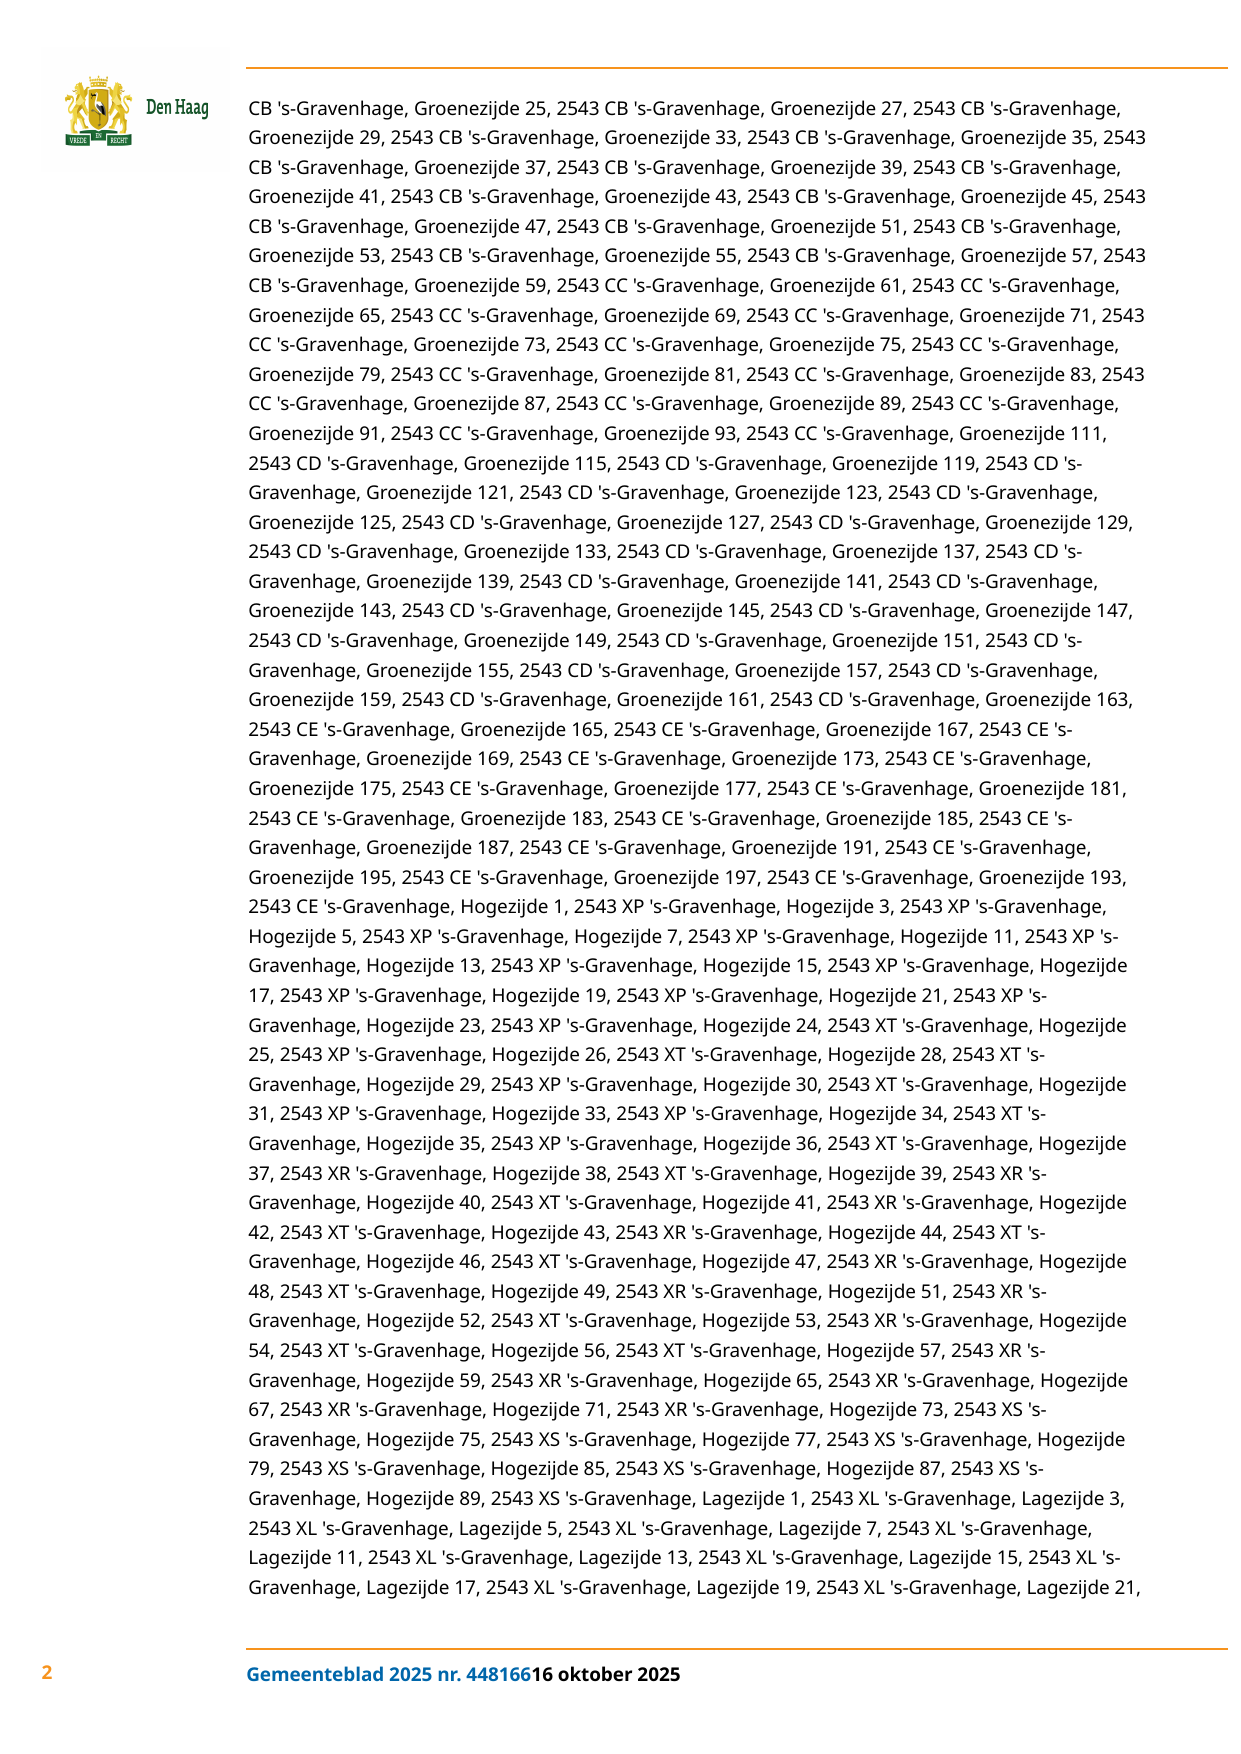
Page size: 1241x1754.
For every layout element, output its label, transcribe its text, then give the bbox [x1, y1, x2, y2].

picture [41, 47, 231, 172]
text CB 's-Gravenhage, Groenezijde 25, 2543 CB 's-Gravenhage, Groenezijde 27, 2543 CB 's-Gravenhage, Groenezijde 29, 2543 CB 's-Gravenhage, Groenezijde 33, 2543 CB 's-Gravenhage, Groenezijde 35, 2543 CB 's-Gravenhage, Groenezijde 37, 2543 CB 's-Gravenhage, Groenezijde 39, 2543 CB 's-Gravenhage, Groenezijde 41, 2543 CB 's-Gravenhage, Groenezijde 43, 2543 CB 's-Gravenhage, Groenezijde 45, 2543 CB 's-Gravenhage, Groenezijde 47, 2543 CB 's-Gravenhage, Groenezijde 51, 2543 CB 's-Gravenhage, Groenezijde 53, 2543 CB 's-Gravenhage, Groenezijde 55, 2543 CB 's-Gravenhage, Groenezijde 57, 2543 CB 's-Gravenhage, Groenezijde 59, 2543 CC 's-Gravenhage, Groenezijde 61, 2543 CC 's-Gravenhage, Groenezijde 65, 2543 CC 's-Gravenhage, Groenezijde 69, 2543 CC 's-Gravenhage, Groenezijde 71, 2543 CC 's-Gravenhage, Groenezijde 73, 2543 CC 's-Gravenhage, Groenezijde 75, 2543 CC 's-Gravenhage, Groenezijde 79, 2543 CC 's-Gravenhage, Groenezijde 81, 2543 CC 's-Gravenhage, Groenezijde 83, 2543 CC 's-Gravenhage, Groenezijde 87, 2543 CC 's-Gravenhage, Groenezijde 89, 2543 CC 's-Gravenhage, Groenezijde 91, 2543 CC 's-Gravenhage, Groenezijde 93, 2543 CC 's-Gravenhage, Groenezijde 111, 2543 CD 's-Gravenhage, Groenezijde 115, 2543 CD 's-Gravenhage, Groenezijde 119, 2543 CD 's-Gravenhage, Groenezijde 121, 2543 CD 's-Gravenhage, Groenezijde 123, 2543 CD 's-Gravenhage, Groenezijde 125, 2543 CD 's-Gravenhage, Groenezijde 127, 2543 CD 's-Gravenhage, Groenezijde 129, 2543 CD 's-Gravenhage, Groenezijde 133, 2543 CD 's-Gravenhage, Groenezijde 137, 2543 CD 's-Gravenhage, Groenezijde 139, 2543 CD 's-Gravenhage, Groenezijde 141, 2543 CD 's-Gravenhage, Groenezijde 143, 2543 CD 's-Gravenhage, Groenezijde 145, 2543 CD 's-Gravenhage, Groenezijde 147, 2543 CD 's-Gravenhage, Groenezijde 149, 2543 CD 's-Gravenhage, Groenezijde 151, 2543 CD 's-Gravenhage, Groenezijde 155, 2543 CD 's-Gravenhage, Groenezijde 157, 2543 CD 's-Gravenhage, Groenezijde 159, 2543 CD 's-Gravenhage, Groenezijde 161, 2543 CD 's-Gravenhage, Groenezijde 163, 2543 CE 's-Gravenhage, Groenezijde 165, 2543 CE 's-Gravenhage, Groenezijde 167, 2543 CE 's-Gravenhage, Groenezijde 169, 2543 CE 's-Gravenhage, Groenezijde 173, 2543 CE 's-Gravenhage, Groenezijde 175, 2543 CE 's-Gravenhage, Groenezijde 177, 2543 CE 's-Gravenhage, Groenezijde 181, 2543 CE 's-Gravenhage, Groenezijde 183, 2543 CE 's-Gravenhage, Groenezijde 185, 2543 CE 's-Gravenhage, Groenezijde 187, 2543 CE 's-Gravenhage, Groenezijde 191, 2543 CE 's-Gravenhage, Groenezijde 195, 2543 CE 's-Gravenhage, Groenezijde 197, 2543 CE 's-Gravenhage, Groenezijde 193, 2543 CE 's-Gravenhage, Hogezijde 1, 2543 XP 's-Gravenhage, Hogezijde 3, 2543 XP 's-Gravenhage, Hogezijde 5, 2543 XP 's-Gravenhage, Hogezijde 7, 2543 XP 's-Gravenhage, Hogezijde 11, 2543 XP 's-Gravenhage, Hogezijde 13, 2543 XP 's-Gravenhage, Hogezijde 15, 2543 XP 's-Gravenhage, Hogezijde 17, 2543 XP 's-Gravenhage, Hogezijde 19, 2543 XP 's-Gravenhage, Hogezijde 21, 2543 XP 's-Gravenhage, Hogezijde 23, 2543 XP 's-Gravenhage, Hogezijde 24, 2543 XT 's-Gravenhage, Hogezijde 25, 2543 XP 's-Gravenhage, Hogezijde 26, 2543 XT 's-Gravenhage, Hogezijde 28, 2543 XT 's-Gravenhage, Hogezijde 29, 2543 XP 's-Gravenhage, Hogezijde 30, 2543 XT 's-Gravenhage, Hogezijde 31, 2543 XP 's-Gravenhage, Hogezijde 33, 2543 XP 's-Gravenhage, Hogezijde 34, 2543 XT 's-Gravenhage, Hogezijde 35, 2543 XP 's-Gravenhage, Hogezijde 36, 2543 XT 's-Gravenhage, Hogezijde 37, 2543 XR 's-Gravenhage, Hogezijde 38, 2543 XT 's-Gravenhage, Hogezijde 39, 2543 XR 's-Gravenhage, Hogezijde 40, 2543 XT 's-Gravenhage, Hogezijde 41, 2543 XR 's-Gravenhage, Hogezijde 42, 2543 XT 's-Gravenhage, Hogezijde 43, 2543 XR 's-Gravenhage, Hogezijde 44, 2543 XT 's-Gravenhage, Hogezijde 46, 2543 XT 's-Gravenhage, Hogezijde 47, 2543 XR 's-Gravenhage, Hogezijde 48, 2543 XT 's-Gravenhage, Hogezijde 49, 2543 XR 's-Gravenhage, Hogezijde 51, 2543 XR 's-Gravenhage, Hogezijde 52, 2543 XT 's-Gravenhage, Hogezijde 53, 2543 XR 's-Gravenhage, Hogezijde 54, 2543 XT 's-Gravenhage, Hogezijde 56, 2543 XT 's-Gravenhage, Hogezijde 57, 2543 XR 's-Gravenhage, Hogezijde 59, 2543 XR 's-Gravenhage, Hogezijde 65, 2543 XR 's-Gravenhage, Hogezijde 67, 2543 XR 's-Gravenhage, Hogezijde 71, 2543 XR 's-Gravenhage, Hogezijde 73, 2543 XS 's-Gravenhage, Hogezijde 75, 2543 XS 's-Gravenhage, Hogezijde 77, 2543 XS 's-Gravenhage, Hogezijde 79, 2543 XS 's-Gravenhage, Hogezijde 85, 2543 XS 's-Gravenhage, Hogezijde 87, 2543 XS 's-Gravenhage, Hogezijde 89, 2543 XS 's-Gravenhage, Lagezijde 1, 2543 XL 's-Gravenhage, Lagezijde 3, 2543 XL 's-Gravenhage, Lagezijde 5, 2543 XL 's-Gravenhage, Lagezijde 7, 2543 XL 's-Gravenhage, Lagezijde 11, 2543 XL 's-Gravenhage, Lagezijde 13, 2543 XL 's-Gravenhage, Lagezijde 15, 2543 XL 's-Gravenhage, Lagezijde 17, 2543 XL 's-Gravenhage, Lagezijde 19, 2543 XL 's-Gravenhage, Lagezijde 21, [248, 95, 1152, 1600]
